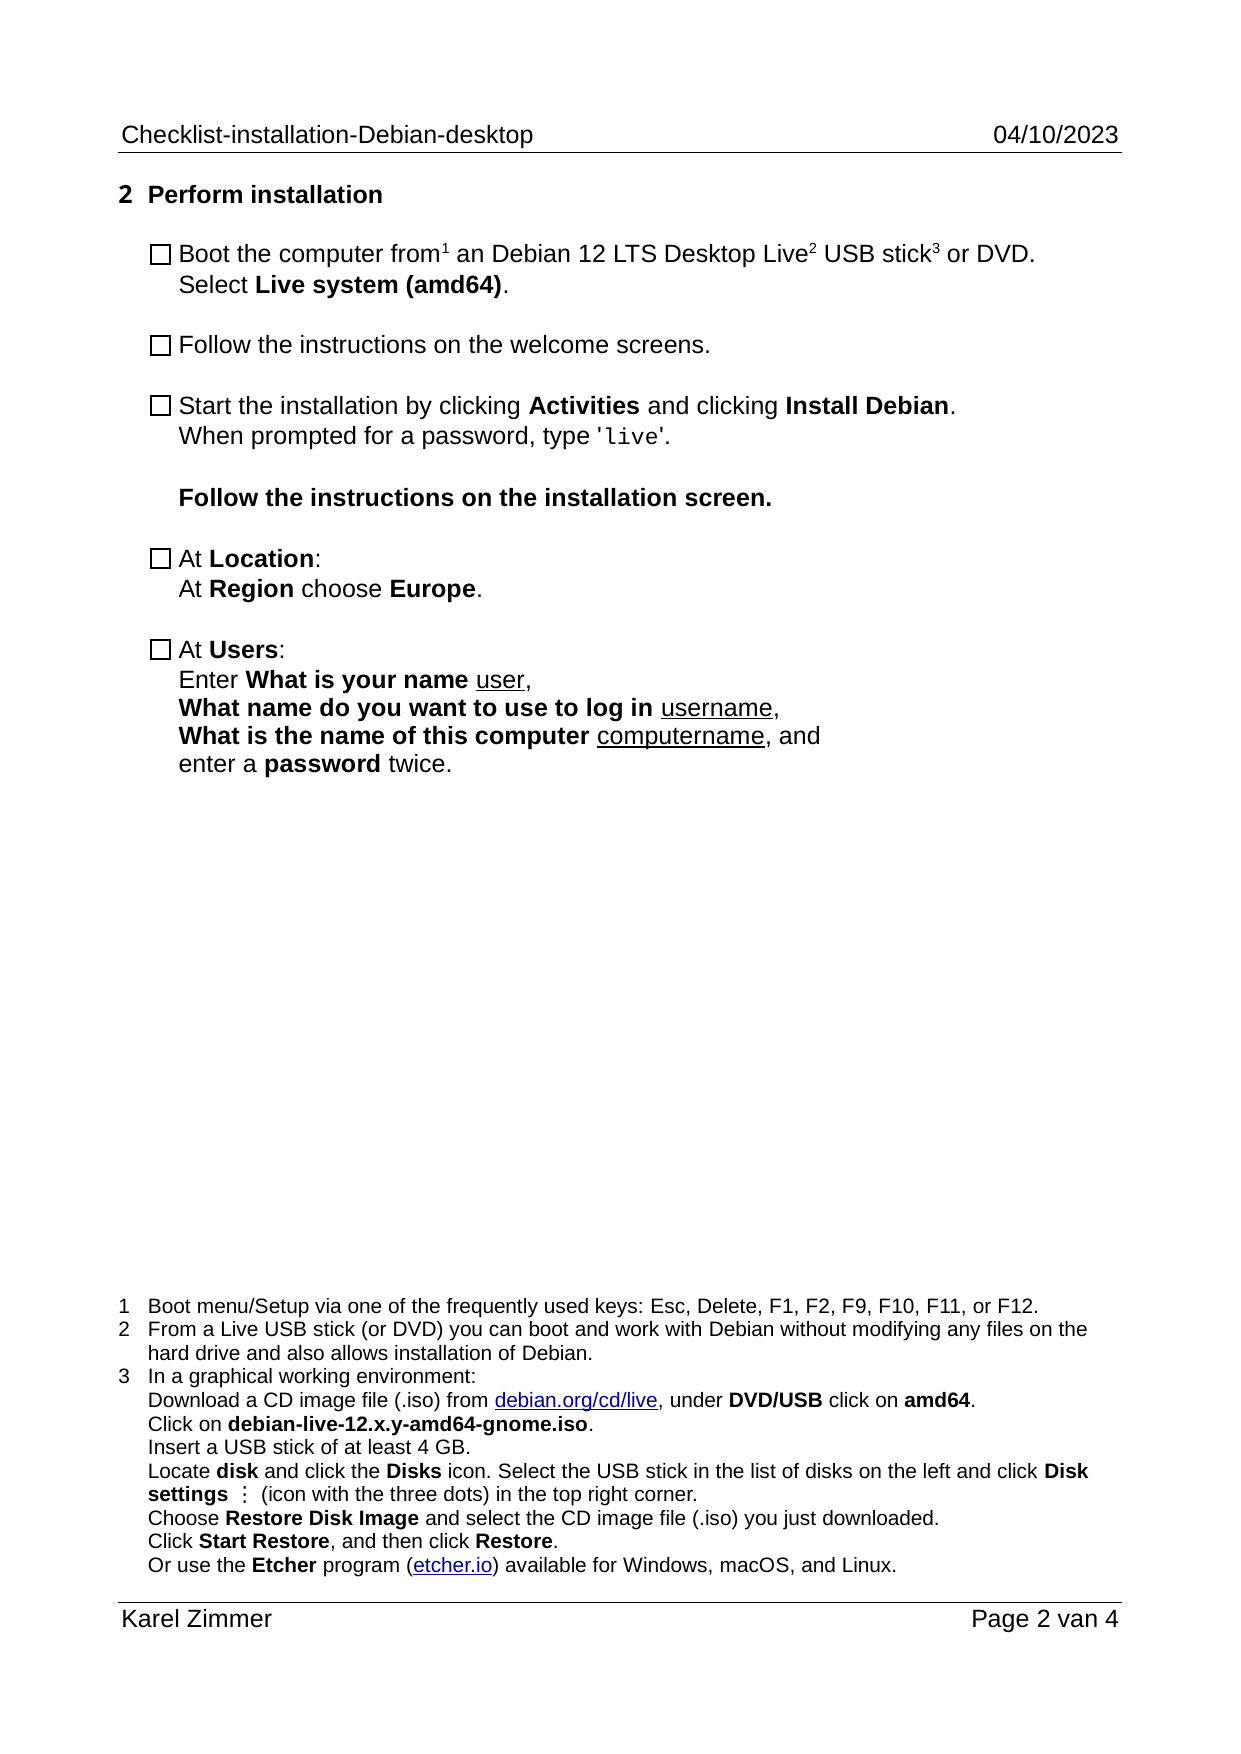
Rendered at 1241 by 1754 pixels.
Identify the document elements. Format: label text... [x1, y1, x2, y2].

table_cell [118, 360, 142, 391]
table_cell [142, 483, 177, 513]
list Perform installation [118, 177, 1122, 211]
table_cell [177, 300, 1122, 330]
table_cell [142, 665, 177, 779]
table_cell [142, 544, 177, 574]
table_cell [142, 604, 177, 635]
table_cell [118, 483, 142, 513]
table_cell [118, 604, 142, 635]
table_cell [177, 360, 1122, 391]
table_cell [177, 514, 1122, 544]
table_cell [118, 453, 142, 483]
table_header Boot the computer from an Debian 12 LTS Desktop Live USB stick or DVD. [177, 239, 1122, 269]
table_cell [177, 453, 1122, 483]
table_cell [142, 421, 177, 453]
table_cell [118, 391, 142, 421]
table_cell Follow the instructions on the installation screen. [177, 483, 1122, 513]
table_cell [142, 391, 177, 421]
table_cell [118, 635, 142, 665]
table_cell [118, 574, 142, 604]
table_cell At Location: [177, 544, 1122, 574]
table_cell [142, 453, 177, 483]
table_cell At Region choose Europe. [177, 574, 1122, 604]
table_cell [118, 514, 142, 544]
table_header [118, 239, 142, 269]
table_cell [118, 421, 142, 453]
table_cell [142, 269, 177, 300]
table_cell When prompted for a password, type 'live'. [177, 421, 1122, 453]
table_cell [118, 330, 142, 360]
table_cell [142, 574, 177, 604]
table_cell [142, 330, 177, 360]
table_cell Enter What is your name USER, What name do you want to use to log in USERname, What is the name of this computer computername, and enter a password twice. [177, 665, 1122, 779]
table_cell [118, 665, 142, 779]
table_cell [142, 635, 177, 665]
table_cell [142, 300, 177, 330]
table_cell [118, 544, 142, 574]
table_cell At Users: [177, 635, 1122, 665]
table_cell Select Live system (amd64). [177, 269, 1122, 300]
table_cell Start the installation by clicking Activities and clicking Install Debian. [177, 391, 1122, 421]
table_cell Follow the instructions on the welcome screens. [177, 330, 1122, 360]
table_cell [118, 300, 142, 330]
table_header [142, 239, 177, 269]
table_cell [177, 604, 1122, 635]
table_cell [118, 269, 142, 300]
table_cell [142, 514, 177, 544]
table_cell [142, 360, 177, 391]
